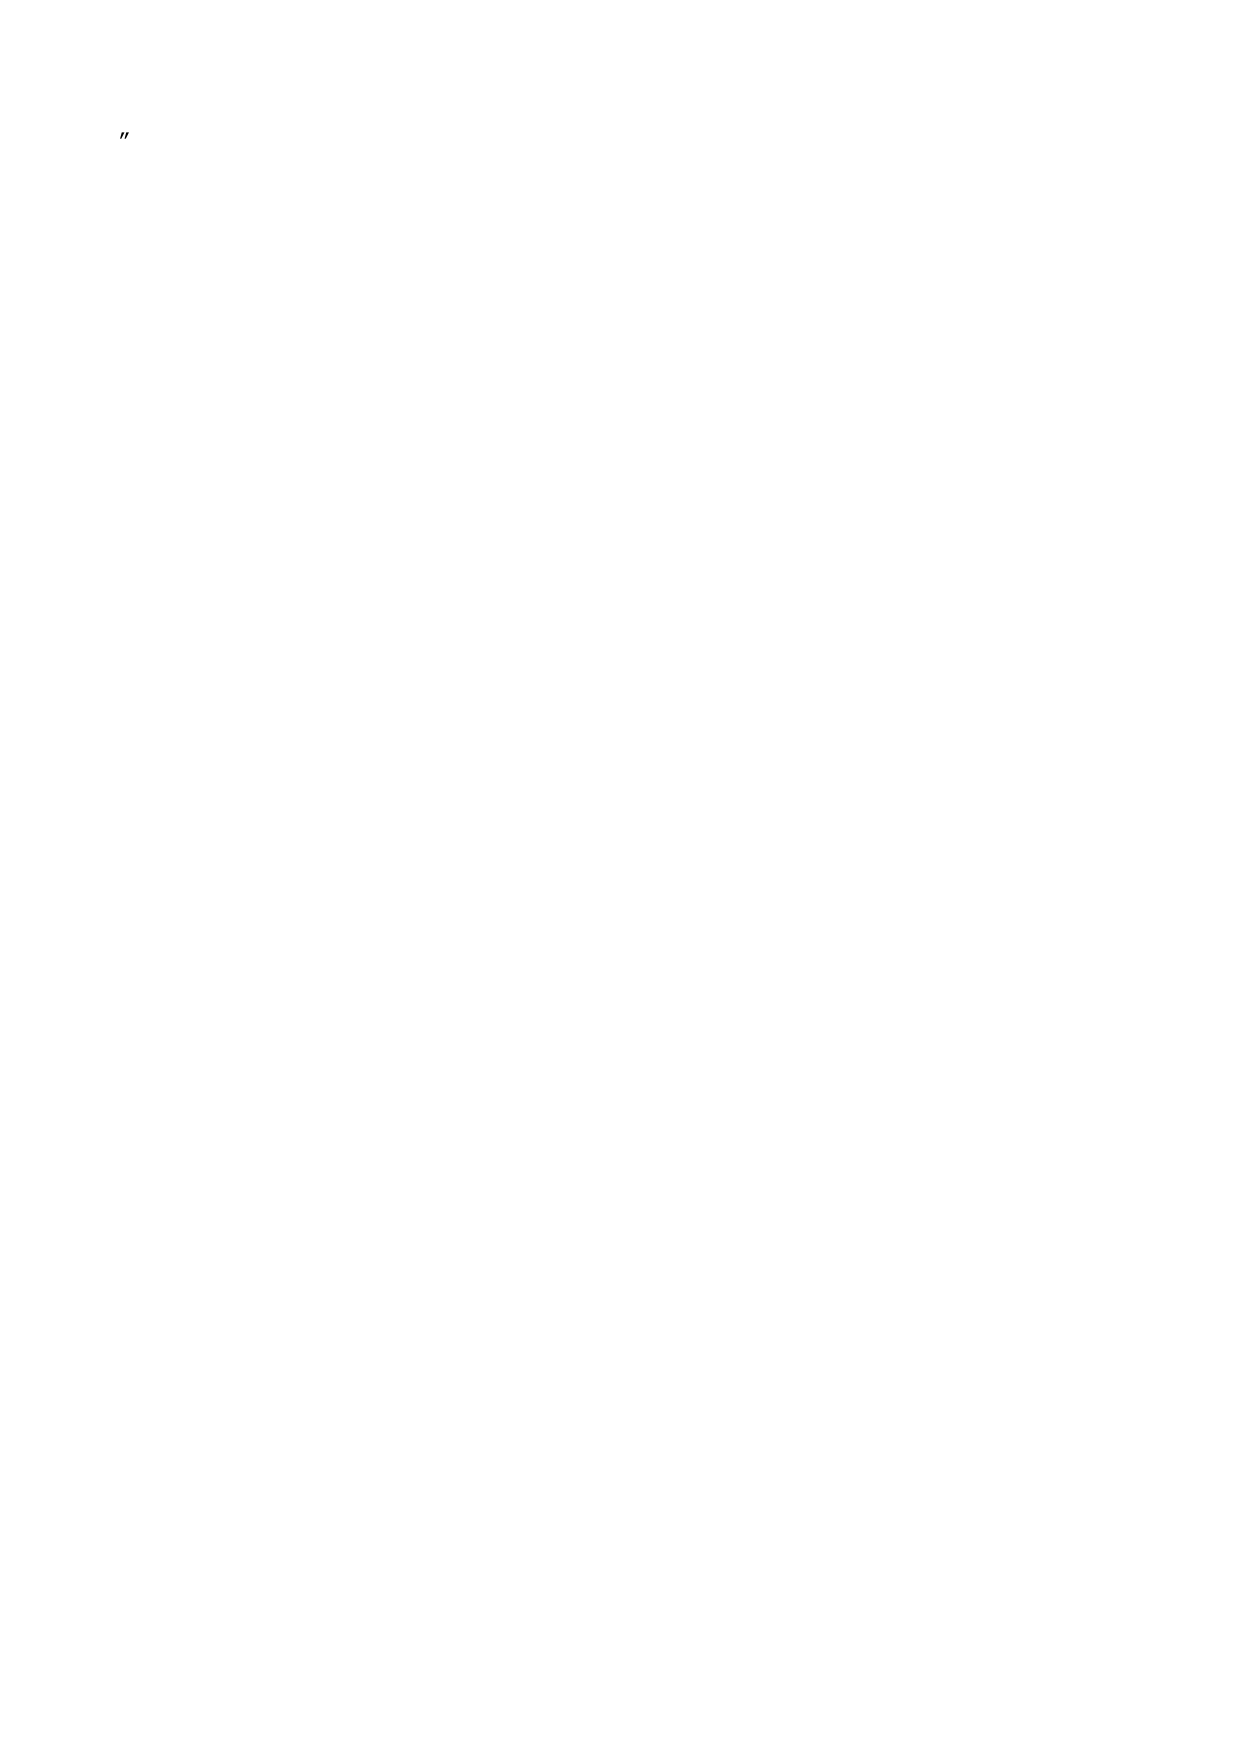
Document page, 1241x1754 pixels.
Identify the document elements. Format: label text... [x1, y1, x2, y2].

text „ [118, 118, 1122, 142]
